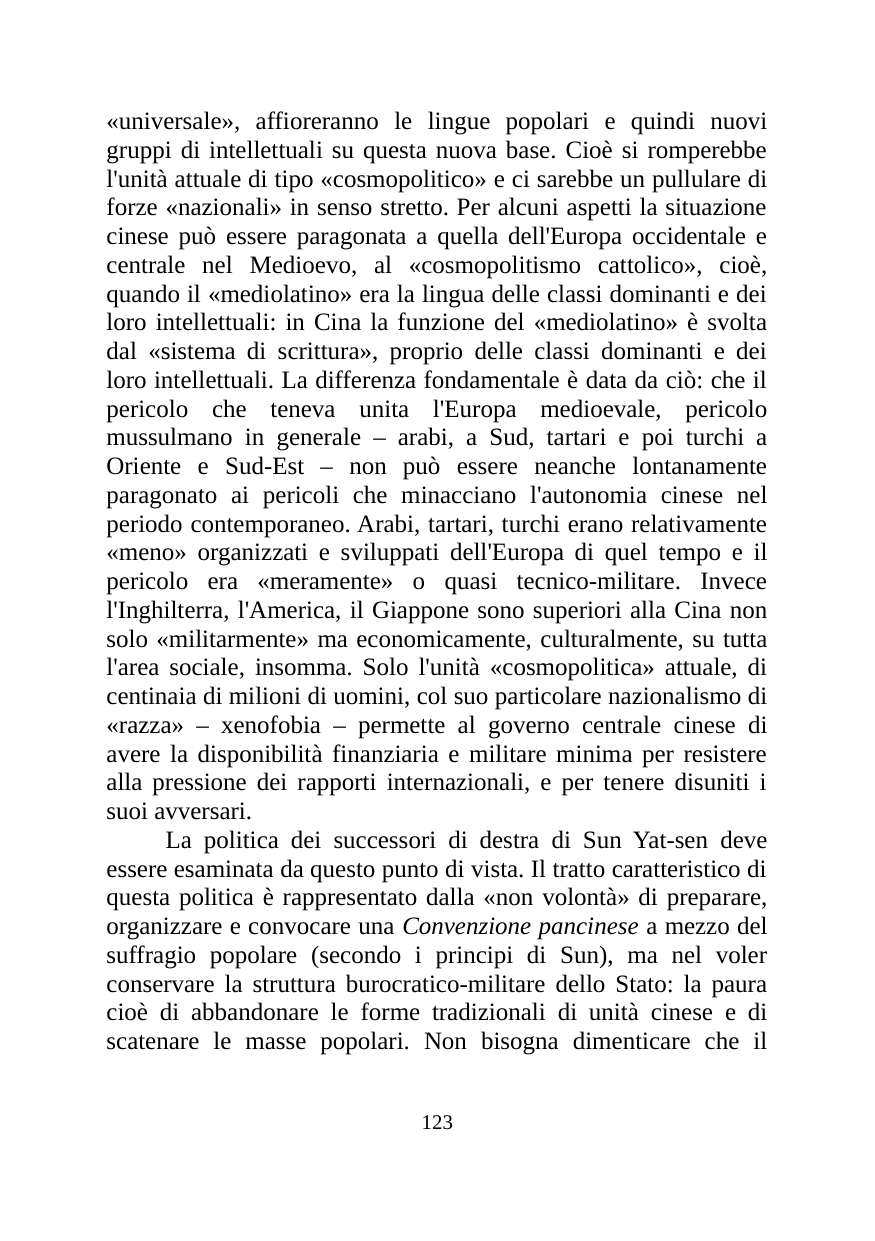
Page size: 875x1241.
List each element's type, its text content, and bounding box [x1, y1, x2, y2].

text La politica dei successori di destra di Sun Yat-sen deve essere esaminata da questo punto di vista. Il tratto caratteristico di questa politica è rappresentato dalla «non volontà» di preparare, organizzare e convocare una Convenzione pancinese a mezzo del suffragio popolare (secondo i principi di Sun), ma nel voler conservare la struttura burocratico-militare dello Stato: la paura cioè di abbandonare le forme tradizionali di unità cinese e di scatenare le masse popolari. Non bisogna dimenticare che il [106, 825, 768, 1055]
text «universale», affioreranno le lingue popolari e quindi nuovi gruppi di intellettuali su questa nuova base. Cioè si romperebbe l'unità attuale di tipo «cosmopolitico» e ci sarebbe un pullulare di forze «nazionali» in senso stretto. Per alcuni aspetti la situazione cinese può essere paragonata a quella dell'Europa occidentale e centrale nel Medioevo, al «cosmopolitismo cattolico», cioè, quando il «mediolatino» era la lingua delle classi dominanti e dei loro intellettuali: in Cina la funzione del «mediolatino» è svolta dal «sistema di scrittura», proprio delle classi dominanti e dei loro intellettuali. La differenza fondamentale è data da ciò: che il pericolo che teneva unita l'Europa medioevale, pericolo mussulmano in generale – arabi, a Sud, tartari e poi turchi a Oriente e Sud-Est – non può essere neanche lontanamente paragonato ai pericoli che minacciano l'autonomia cinese nel periodo contemporaneo. Arabi, tartari, turchi erano relativamente «meno» organizzati e sviluppati dell'Europa di quel tempo e il pericolo era «meramente» o quasi tecnico-militare. Invece l'Inghilterra, l'America, il Giappone sono superiori alla Cina non solo «militarmente» ma economicamente, culturalmente, su tutta l'area sociale, insomma. Solo l'unità «cosmopolitica» attuale, di centinaia di milioni di uomini, col suo particolare nazionalismo di «razza» – xenofobia – permette al governo centrale cinese di avere la disponibilità finanziaria e militare minima per resistere alla pressione dei rapporti internazionali, e per tenere disuniti i suoi avversari. [106, 106, 768, 825]
